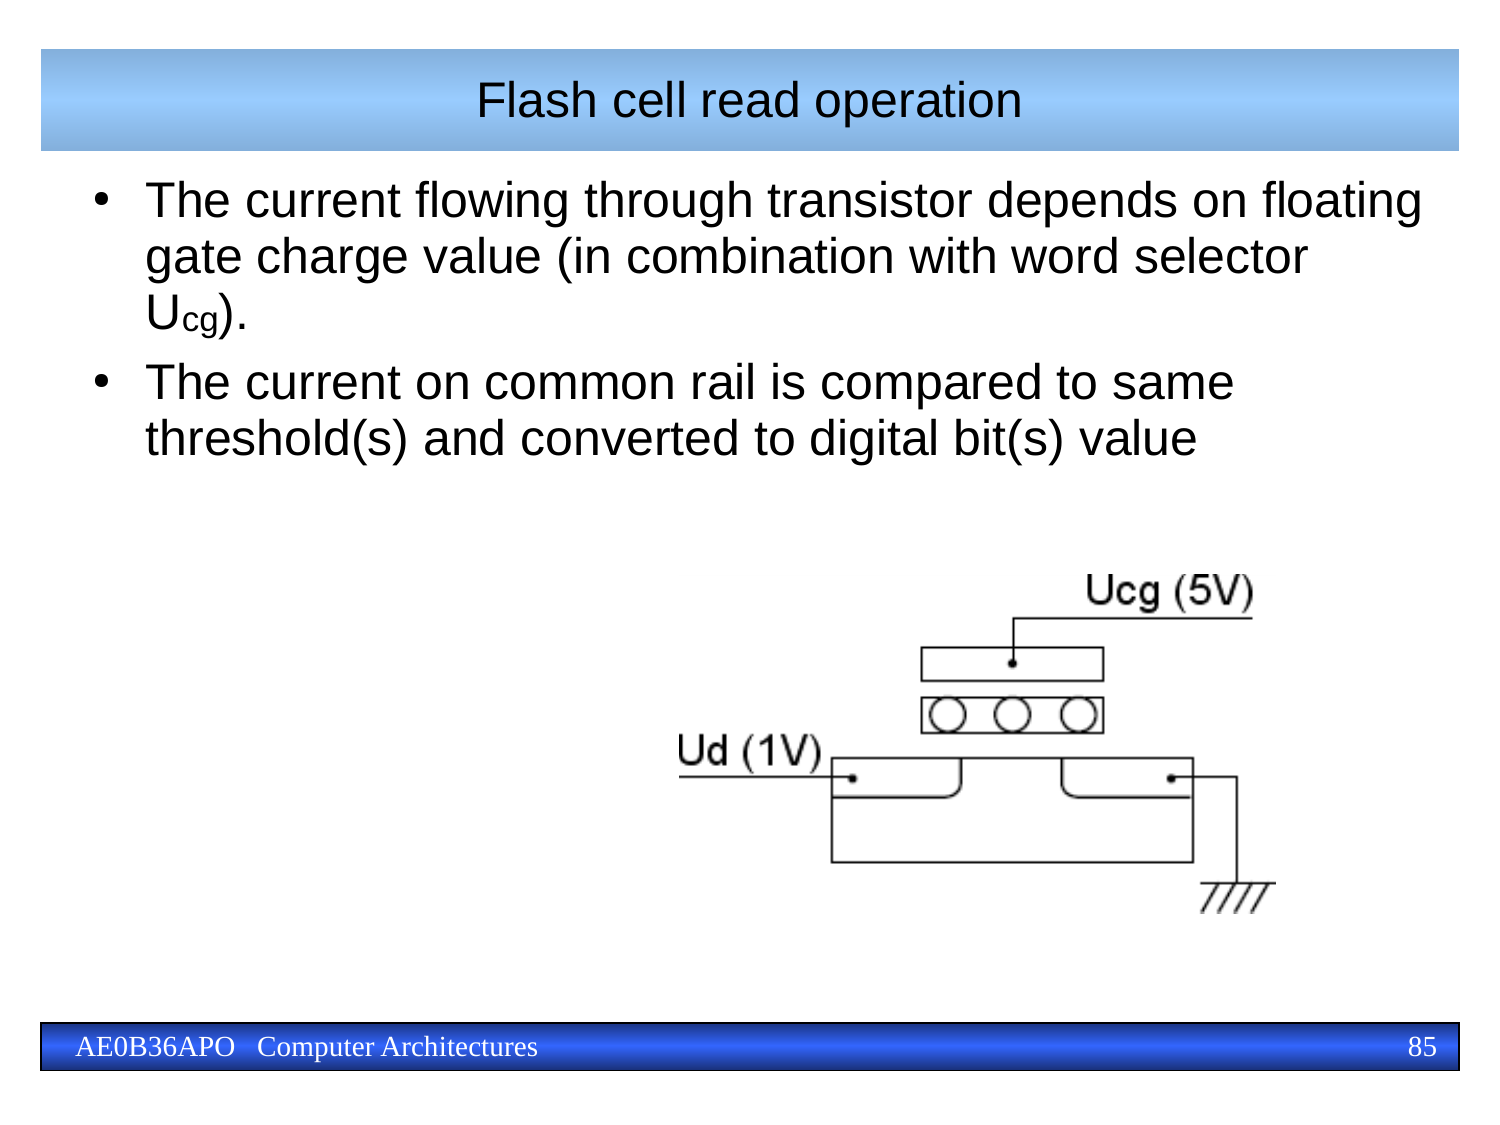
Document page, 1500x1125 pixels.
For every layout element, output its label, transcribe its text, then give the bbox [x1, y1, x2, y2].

picture [679, 574, 1276, 914]
title Flash cell read operation [41, 49, 1459, 151]
list The current flowing through transistor depends on floating gate charge value (in combination with word selector Ucg). The current on common rail is compared to same threshold(s) and converted to digital bit(s) value [75, 172, 1426, 916]
